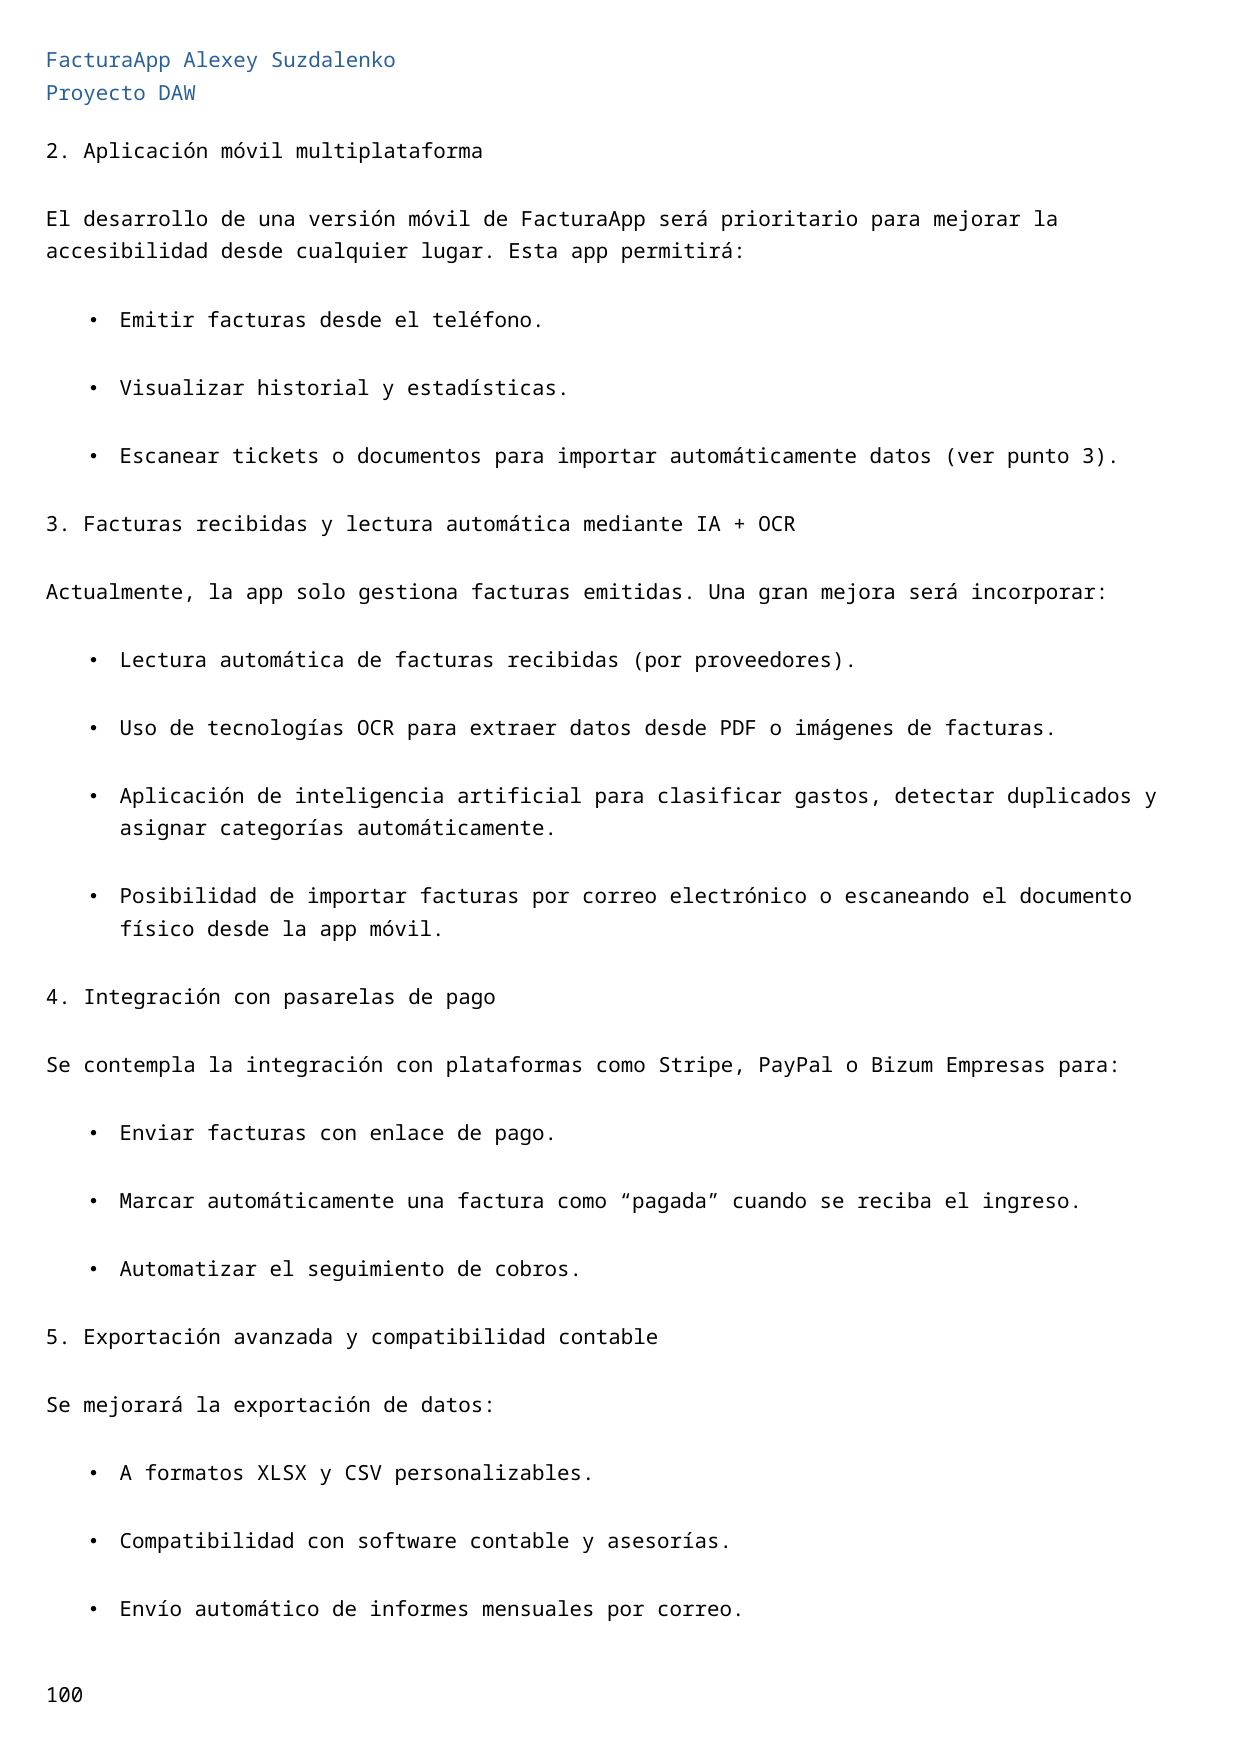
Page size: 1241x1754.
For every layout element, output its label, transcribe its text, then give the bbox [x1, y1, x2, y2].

list Enviar facturas con enlace de pago. [90, 1118, 1195, 1147]
list Uso de tecnologías OCR para extraer datos desde PDF o imágenes de facturas. [90, 713, 1195, 741]
subtitle 4. Integración con pasarelas de pago [46, 982, 1195, 1011]
list Posibilidad de importar facturas por correo electrónico o escaneando el documento físico desde la app móvil. [90, 881, 1195, 942]
list Emitir facturas desde el teléfono. [90, 305, 1195, 333]
list Aplicación de inteligencia artificial para clasificar gastos, detectar duplicados y asignar categorías automáticamente. [90, 781, 1195, 842]
text Se mejorará la exportación de datos: [46, 1390, 1195, 1419]
list Automatizar el seguimiento de cobros. [90, 1254, 1195, 1283]
list Visualizar historial y estadísticas. [90, 373, 1195, 401]
list Marcar automáticamente una factura como “pagada” cuando se reciba el ingreso. [90, 1186, 1195, 1214]
subtitle 2. Aplicación móvil multiplataforma [46, 136, 1195, 164]
list A formatos XLSX y CSV personalizables. [90, 1458, 1195, 1487]
text Actualmente, la app solo gestiona facturas emitidas. Una gran mejora será incorporar: [46, 577, 1195, 605]
subtitle 5. Exportación avanzada y compatibilidad contable [46, 1322, 1195, 1351]
text El desarrollo de una versión móvil de FacturaApp será prioritario para mejorar la accesibilidad desde cualquier lugar. Esta app permitirá: [46, 204, 1195, 265]
list Compatibilidad con software contable y asesorías. [90, 1526, 1195, 1555]
list Lectura automática de facturas recibidas (por proveedores). [90, 645, 1195, 673]
list Escanear tickets o documentos para importar automáticamente datos (ver punto 3). [90, 441, 1195, 469]
list Envío automático de informes mensuales por correo. [90, 1594, 1195, 1623]
text Se contempla la integración con plataformas como Stripe, PayPal o Bizum Empresas para: [46, 1050, 1195, 1078]
subtitle 3. Facturas recibidas y lectura automática mediante IA + OCR [46, 509, 1195, 537]
